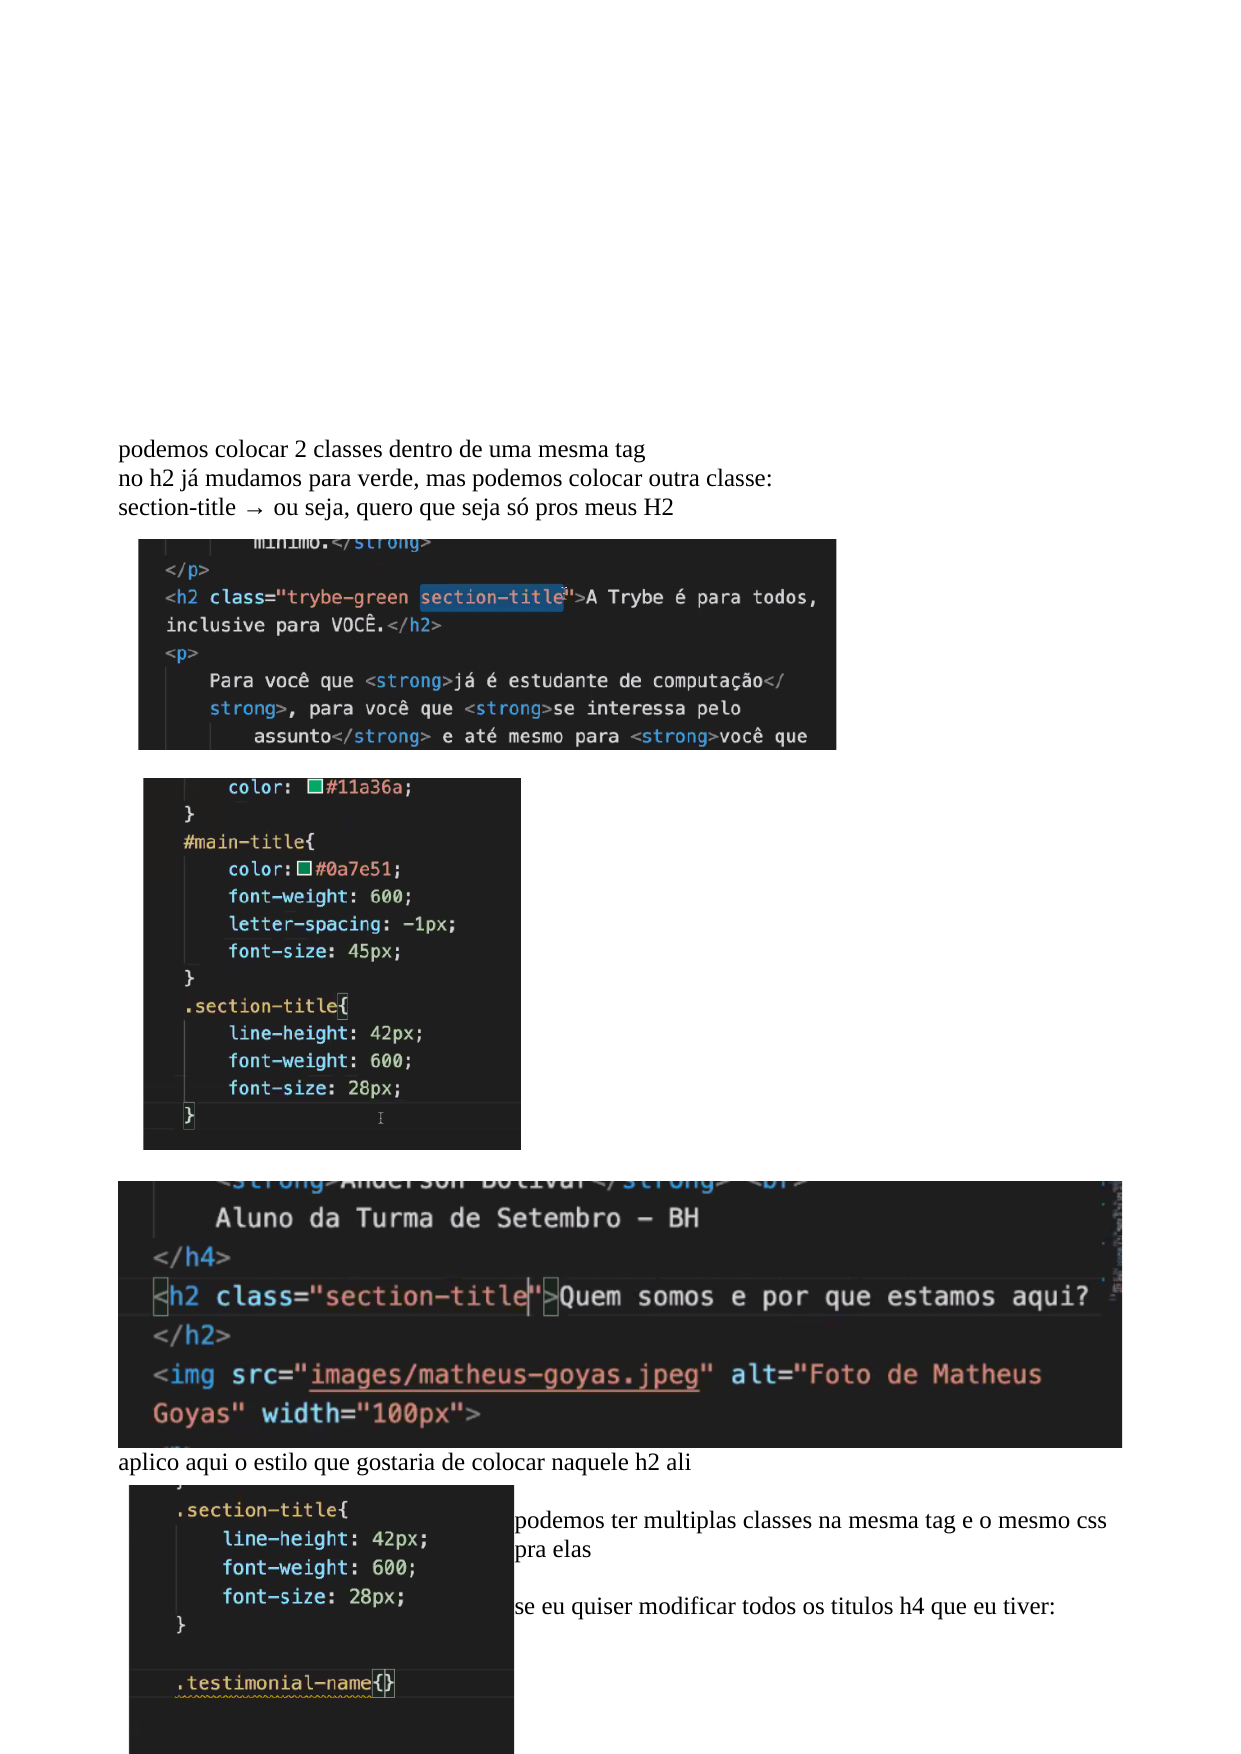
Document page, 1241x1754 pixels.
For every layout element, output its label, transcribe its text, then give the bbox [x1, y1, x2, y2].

picture [128, 1485, 515, 1754]
text section-title → ou seja, quero que seja só pros meus H2 [118, 492, 1122, 521]
text podemos colocar 2 classes dentro de uma mesma tag [118, 434, 1122, 463]
picture [118, 1181, 1123, 1448]
picture [138, 539, 837, 750]
text no h2 já mudamos para verde, mas podemos colocar outra classe: [118, 463, 1122, 492]
text se eu quiser modificar todos os titulos h4 que eu tiver: [515, 1591, 1122, 1620]
text aplico aqui o estilo que gostaria de colocar naquele h2 ali [118, 1448, 1122, 1476]
text podemos ter multiplas classes na mesma tag e o mesmo css pra elas [515, 1505, 1122, 1562]
picture [143, 778, 521, 1150]
